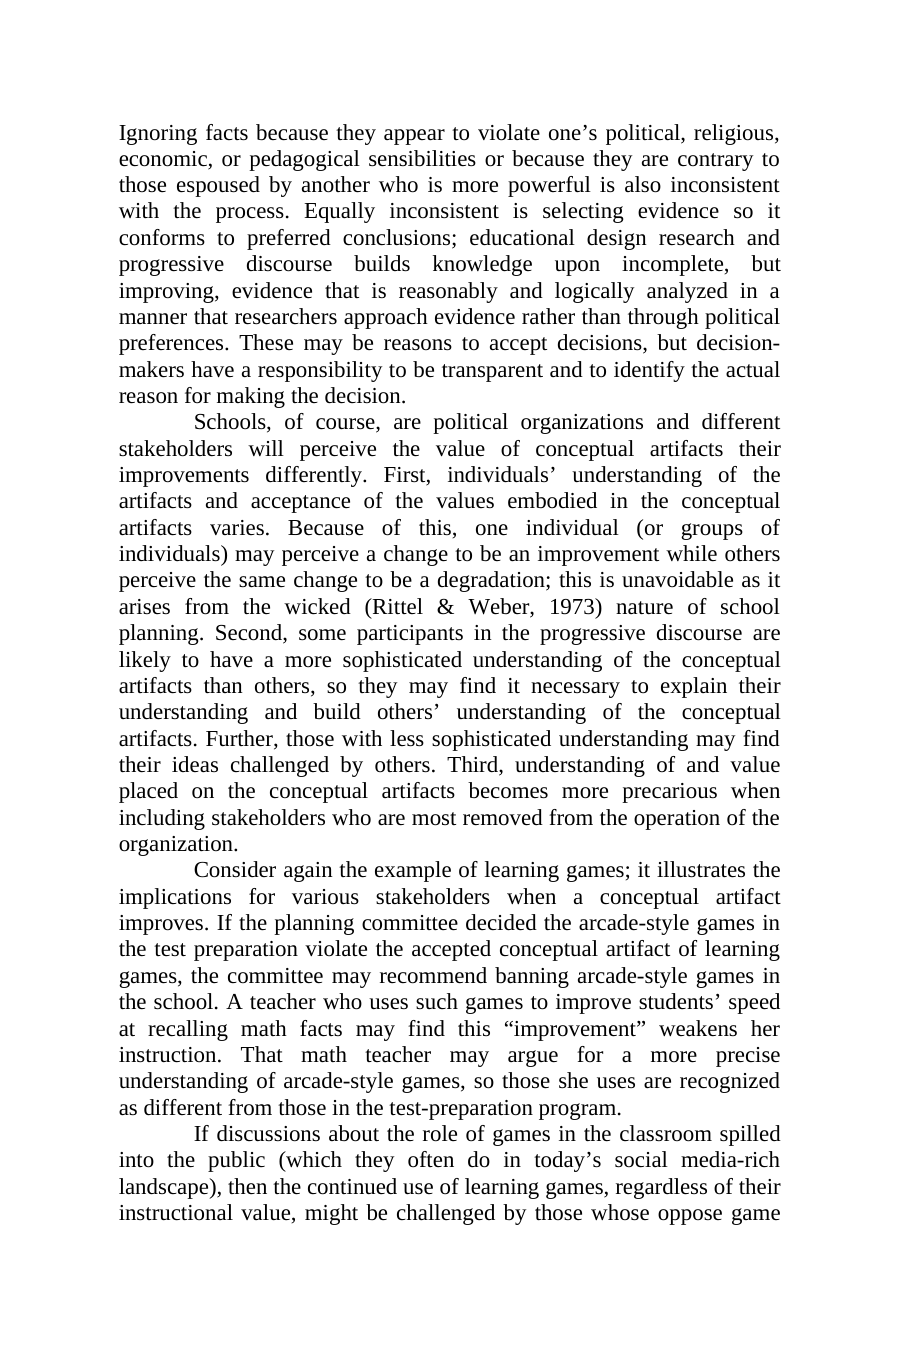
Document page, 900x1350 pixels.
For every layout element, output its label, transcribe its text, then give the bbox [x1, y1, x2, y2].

text Consider again the example of learning games; it illustrates the implications for various stakeholders when a conceptual artifact improves. If the planning committee decided the arcade-style games in the test preparation violate the accepted conceptual artifact of learning games, the committee may recommend banning arcade-style games in the school. A teacher who uses such games to improve students’ speed at recalling math facts may find this “improvement” weakens her instruction. That math teacher may argue for a more precise understanding of arcade-style games, so those she uses are recognized as different from those in the test-preparation program. [118, 856, 781, 1120]
text If discussions about the role of games in the classroom spilled into the public (which they often do in today’s social media-rich landscape), then the continued use of learning games, regardless of their instructional value, might be challenged by those whose oppose game [118, 1120, 781, 1225]
text Ignoring facts because they appear to violate one’s political, religious, economic, or pedagogical sensibilities or because they are contrary to those espoused by another who is more powerful is also inconsistent with the process. Equally inconsistent is selecting evidence so it conforms to preferred conclusions; educational design research and progressive discourse builds knowledge upon incomplete, but improving, evidence that is reasonably and logically analyzed in a manner that researchers approach evidence rather than through political preferences. These may be reasons to accept decisions, but decision-makers have a responsibility to be transparent and to identify the actual reason for making the decision. [118, 118, 781, 408]
text Schools, of course, are political organizations and different stakeholders will perceive the value of conceptual artifacts their improvements differently. First, individuals’ understanding of the artifacts and acceptance of the values embodied in the conceptual artifacts varies. Because of this, one individual (or groups of individuals) may perceive a change to be an improvement while others perceive the same change to be a degradation; this is unavoidable as it arises from the wicked (Rittel & Weber, 1973) nature of school planning. Second, some participants in the progressive discourse are likely to have a more sophisticated understanding of the conceptual artifacts than others, so they may find it necessary to explain their understanding and build others’ understanding of the conceptual artifacts. Further, those with less sophisticated understanding may find their ideas challenged by others. Third, understanding of and value placed on the conceptual artifacts becomes more precarious when including stakeholders who are most removed from the operation of the organization. [118, 408, 781, 856]
